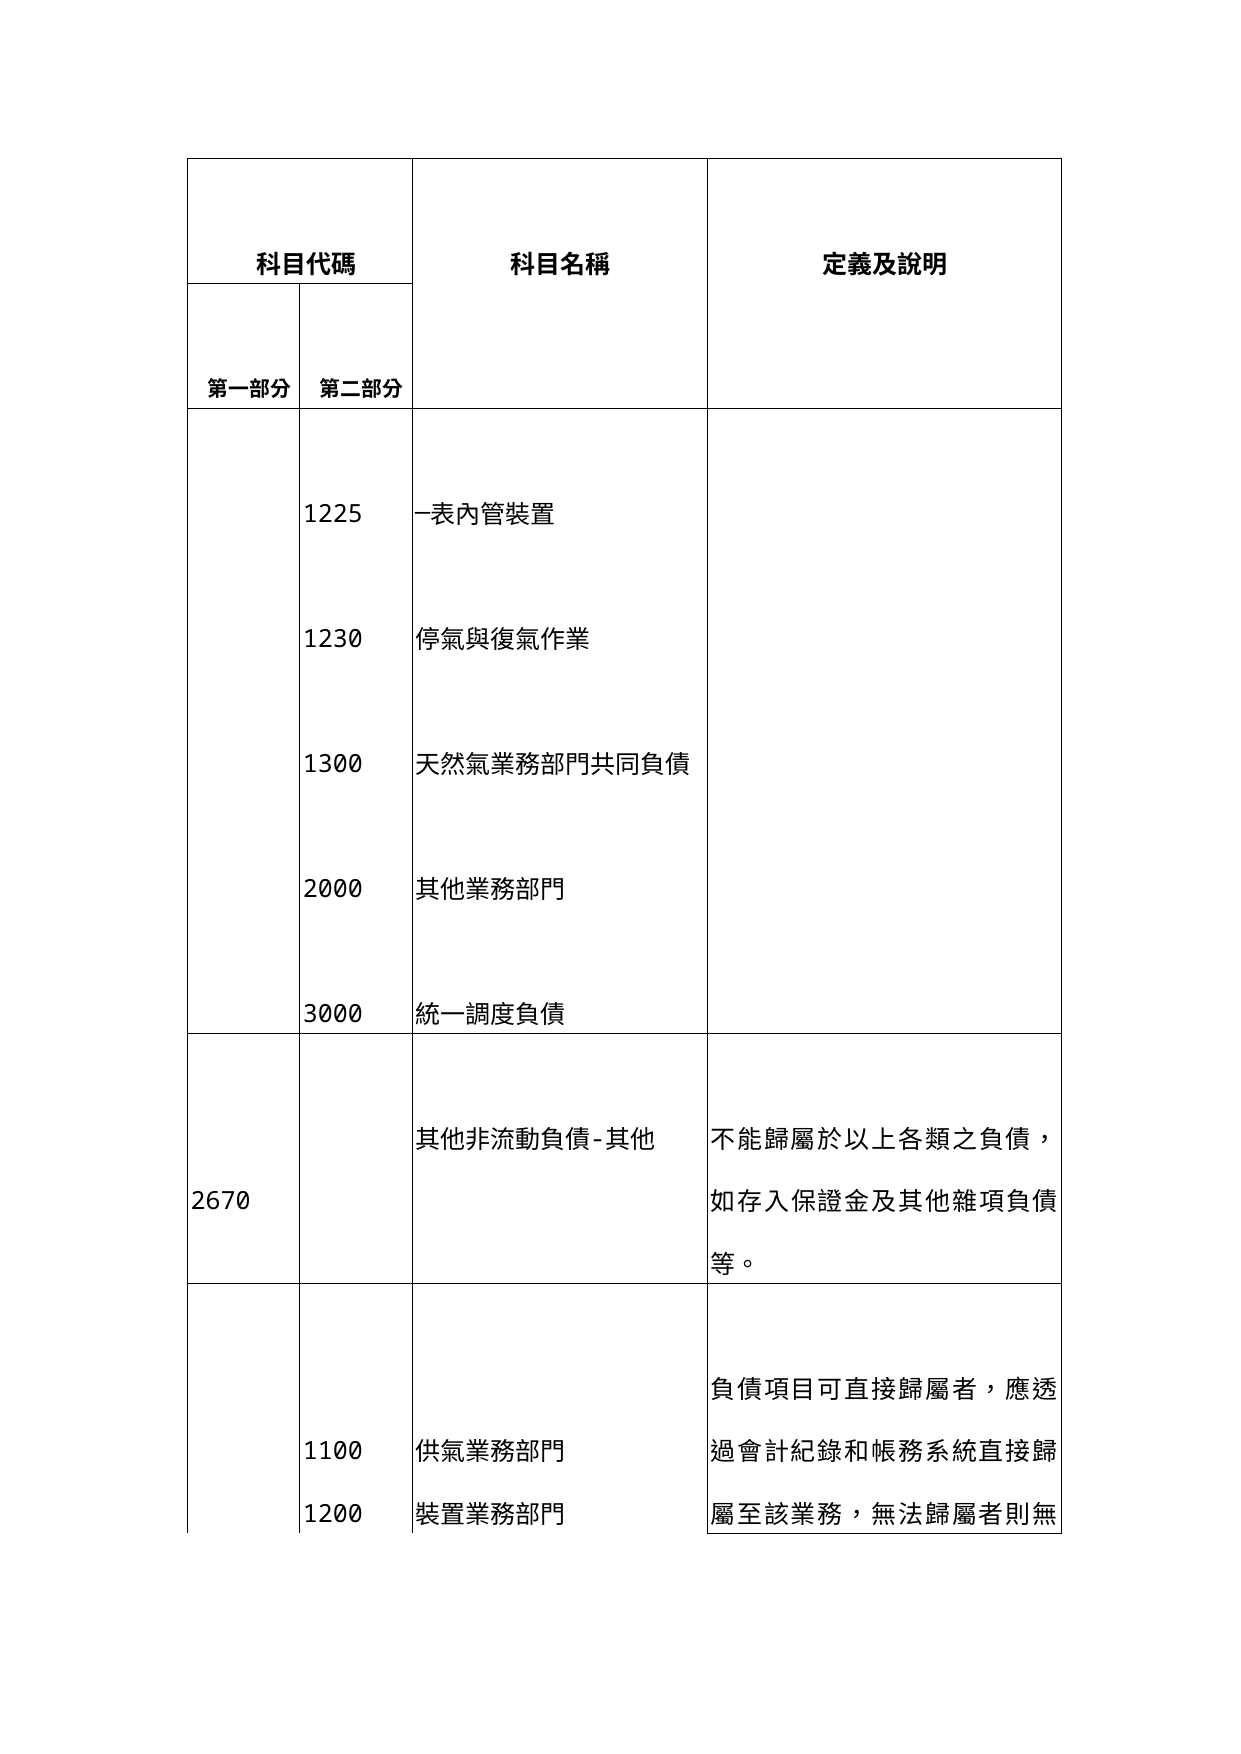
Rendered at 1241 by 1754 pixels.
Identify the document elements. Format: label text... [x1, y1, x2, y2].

table_cell 第一部分 [188, 284, 299, 408]
table_cell [708, 409, 1061, 1033]
table_cell 1225 [300, 409, 412, 533]
table_header 定義及說明 [708, 159, 1061, 283]
table_cell ─表內管裝置 [413, 409, 707, 533]
table_cell [188, 533, 299, 658]
table_cell [188, 1284, 299, 1533]
table_cell 1230 [300, 533, 412, 658]
table_cell [188, 409, 299, 533]
table_cell 3000 [300, 908, 412, 1033]
table_cell [300, 1034, 412, 1283]
table_cell [708, 283, 1061, 408]
table_header 科目名稱 [413, 159, 707, 283]
table_cell 其他業務部門 [413, 783, 707, 908]
table_header 科目代碼 [188, 159, 412, 283]
table_cell [188, 658, 299, 783]
table_cell 負債項目可直接歸屬者，應透過會計紀錄和帳務系統直接歸屬至該業務，無法歸屬者則無 [708, 1284, 1061, 1533]
table_cell 其他非流動負債-其他 [413, 1034, 707, 1283]
table_cell 1300 [300, 658, 412, 783]
table_cell [188, 783, 299, 908]
table_cell 停氣與復氣作業 [413, 533, 707, 658]
table_cell 2670 [188, 1034, 299, 1283]
table_cell [413, 283, 707, 408]
table_cell 供氣業務部門 裝置業務部門 [413, 1284, 707, 1533]
table_cell 不能歸屬於以上各類之負債，如存入保證金及其他雜項負債等。 [708, 1034, 1061, 1283]
table_cell [188, 908, 299, 1033]
table_cell 2000 [300, 783, 412, 908]
table_cell 1100 1200 [300, 1284, 412, 1533]
table_cell 統一調度負債 [413, 908, 707, 1033]
table_cell 天然氣業務部門共同負債 [413, 658, 707, 783]
table_cell 第二部分 [300, 284, 412, 408]
